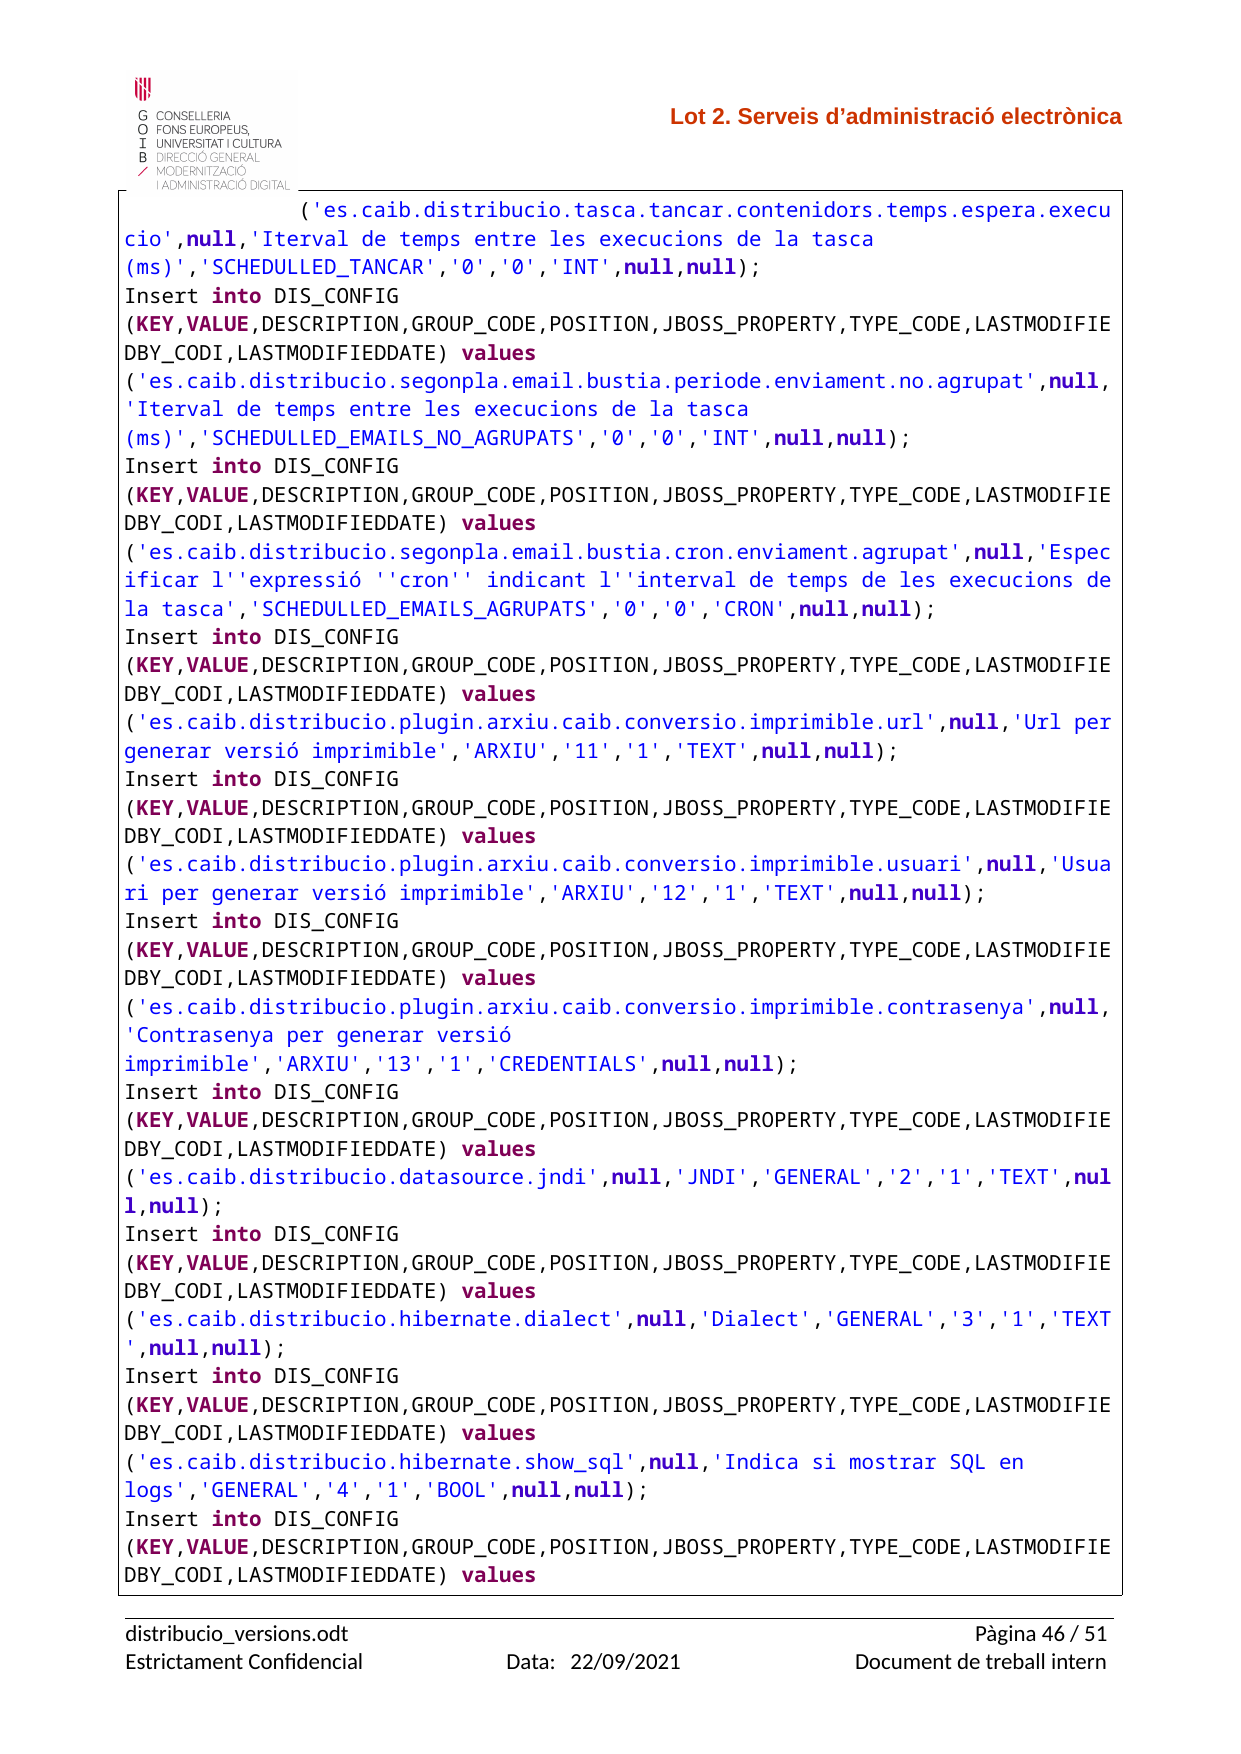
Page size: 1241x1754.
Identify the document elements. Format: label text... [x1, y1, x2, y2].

picture [126, 70, 299, 197]
table_header ('es.caib.distribucio.tasca.tancar.contenidors.temps.espera.execucio',null,'Iterval de temps entre les execucions de la tasca (ms)','SCHEDULLED_TANCAR','0','0','INT',null,null); Insert into DIS_CONFIG (KEY,VALUE,DESCRIPTION,GROUP_CODE,POSITION,JBOSS_PROPERTY,TYPE_CODE,LASTMODIFIEDBY_CODI,LASTMODIFIEDDATE) values ('es.caib.distribucio.segonpla.email.bustia.periode.enviament.no.agrupat',null,'Iterval de temps entre les execucions de la tasca (ms)','SCHEDULLED_EMAILS_NO_AGRUPATS','0','0','INT',null,null); Insert into DIS_CONFIG (KEY,VALUE,DESCRIPTION,GROUP_CODE,POSITION,JBOSS_PROPERTY,TYPE_CODE,LASTMODIFIEDBY_CODI,LASTMODIFIEDDATE) values ('es.caib.distribucio.segonpla.email.bustia.cron.enviament.agrupat',null,'Especificar l''expressió ''cron'' indicant l''interval de temps de les execucions de la tasca','SCHEDULLED_EMAILS_AGRUPATS','0','0','CRON',null,null); Insert into DIS_CONFIG (KEY,VALUE,DESCRIPTION,GROUP_CODE,POSITION,JBOSS_PROPERTY,TYPE_CODE,LASTMODIFIEDBY_CODI,LASTMODIFIEDDATE) values ('es.caib.distribucio.plugin.arxiu.caib.conversio.imprimible.url',null,'Url per generar versió imprimible','ARXIU','11','1','TEXT',null,null); Insert into DIS_CONFIG (KEY,VALUE,DESCRIPTION,GROUP_CODE,POSITION,JBOSS_PROPERTY,TYPE_CODE,LASTMODIFIEDBY_CODI,LASTMODIFIEDDATE) values ('es.caib.distribucio.plugin.arxiu.caib.conversio.imprimible.usuari',null,'Usuari per generar versió imprimible','ARXIU','12','1','TEXT',null,null); Insert into DIS_CONFIG (KEY,VALUE,DESCRIPTION,GROUP_CODE,POSITION,JBOSS_PROPERTY,TYPE_CODE,LASTMODIFIEDBY_CODI,LASTMODIFIEDDATE) values ('es.caib.distribucio.plugin.arxiu.caib.conversio.imprimible.contrasenya',null,'Contrasenya per generar versió imprimible','ARXIU','13','1','CREDENTIALS',null,null); Insert into DIS_CONFIG (KEY,VALUE,DESCRIPTION,GROUP_CODE,POSITION,JBOSS_PROPERTY,TYPE_CODE,LASTMODIFIEDBY_CODI,LASTMODIFIEDDATE) values ('es.caib.distribucio.datasource.jndi',null,'JNDI','GENERAL','2','1','TEXT',null,null); Insert into DIS_CONFIG (KEY,VALUE,DESCRIPTION,GROUP_CODE,POSITION,JBOSS_PROPERTY,TYPE_CODE,LASTMODIFIEDBY_CODI,LASTMODIFIEDDATE) values ('es.caib.distribucio.hibernate.dialect',null,'Dialect','GENERAL','3','1','TEXT',null,null); Insert into DIS_CONFIG (KEY,VALUE,DESCRIPTION,GROUP_CODE,POSITION,JBOSS_PROPERTY,TYPE_CODE,LASTMODIFIEDBY_CODI,LASTMODIFIEDDATE) values ('es.caib.distribucio.hibernate.show_sql',null,'Indica si mostrar SQL en logs','GENERAL','4','1','BOOL',null,null); Insert into DIS_CONFIG (KEY,VALUE,DESCRIPTION,GROUP_CODE,POSITION,JBOSS_PROPERTY,TYPE_CODE,LASTMODIFIEDBY_CODI,LASTMODIFIEDDATE) values [119, 191, 1122, 1595]
